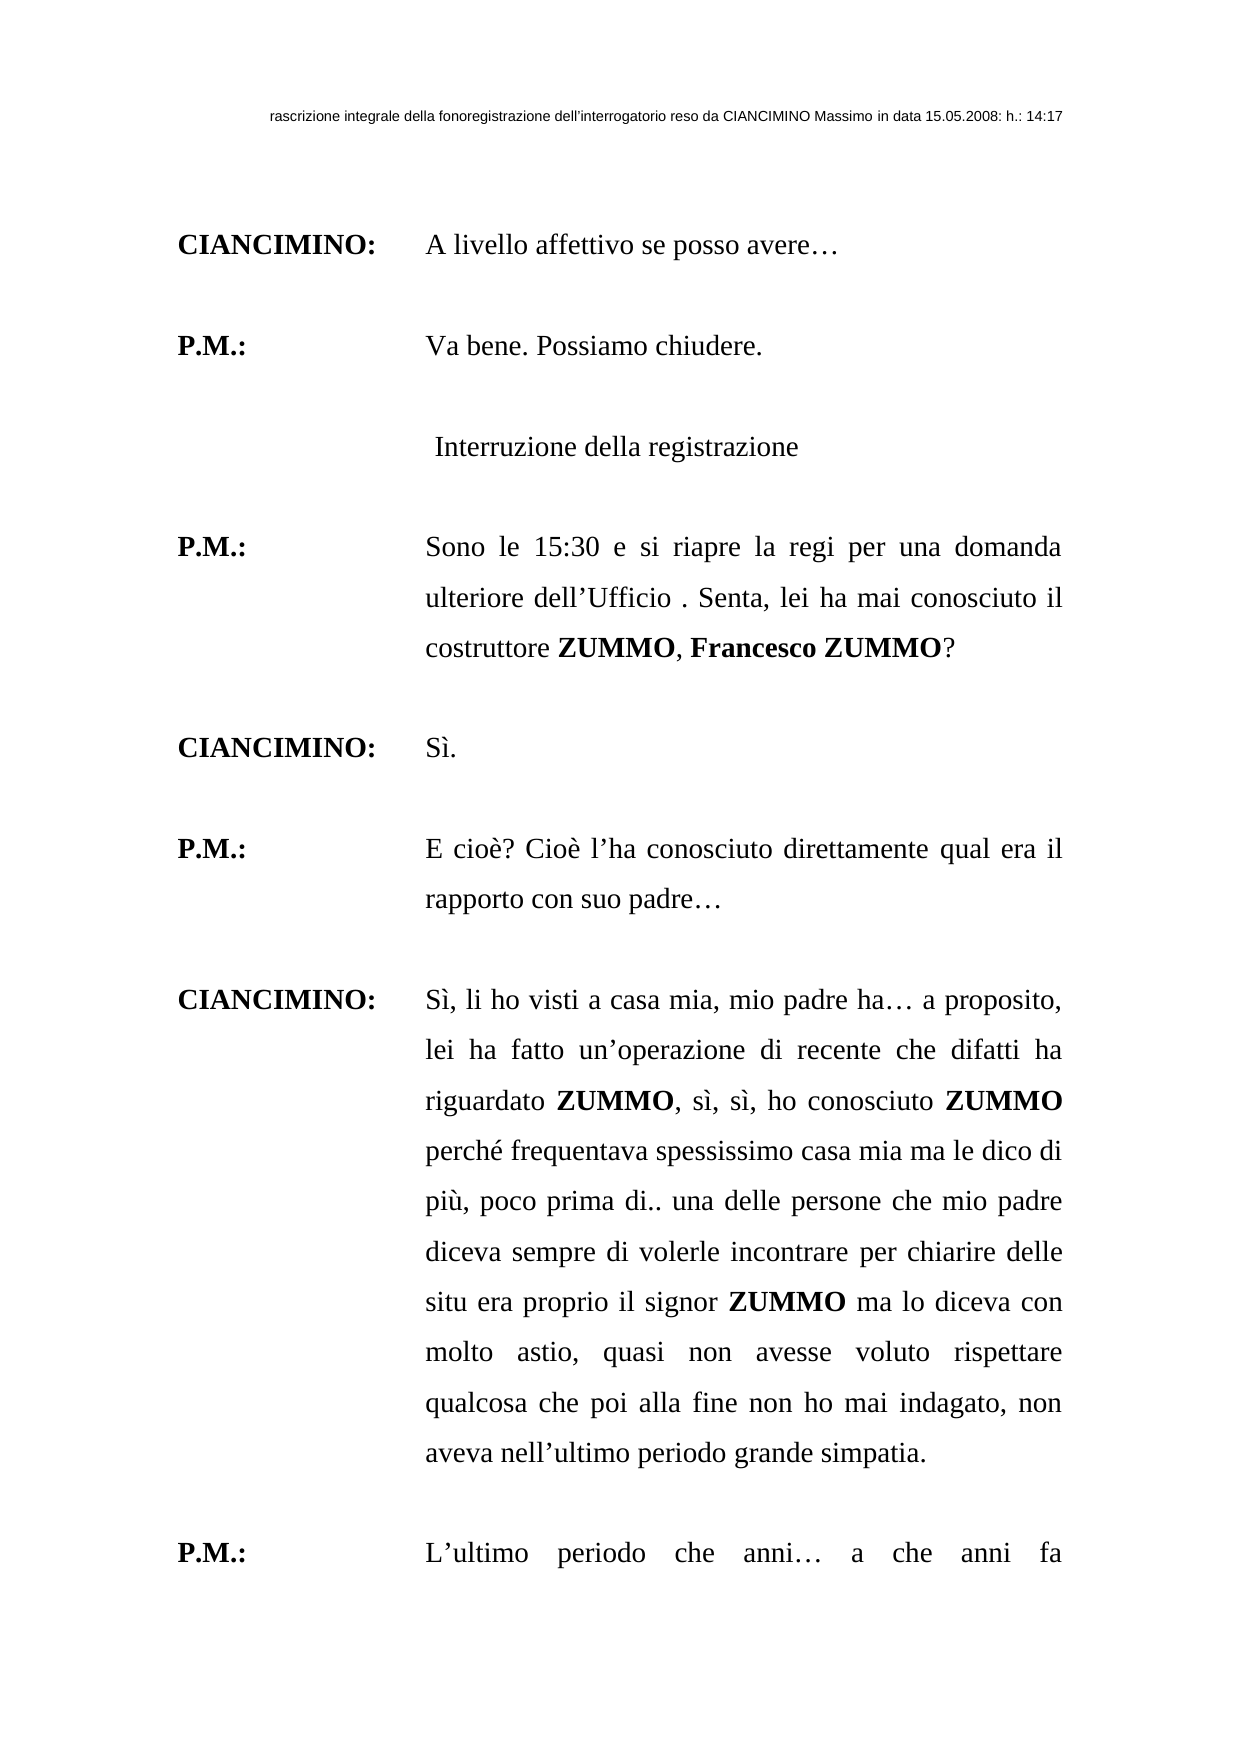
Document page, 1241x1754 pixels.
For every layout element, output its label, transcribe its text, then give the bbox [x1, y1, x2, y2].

text Interruzione della registrazione [177, 429, 1063, 462]
text P.M.: Sono le 15:30 e si riapre la regi per una domanda ulteriore dell’Ufficio . Senta, lei ha mai conosciuto il costruttore ZUMMO, Francesco ZUMMO? [177, 529, 1063, 663]
text P.M.: L’ultimo periodo che anni… a che anni fa [177, 1536, 1063, 1569]
text CIANCIMINO: Sì, li ho visti a casa mia, mio padre ha… a proposito, lei ha fatto un’operazione di recente che difatti ha riguardato ZUMMO, sì, sì, ho conosciuto ZUMMO perché frequentava spessissimo casa mia ma le dico di più, poco prima di.. una delle persone che mio padre diceva sempre di volerle incontrare per chiarire delle situ era proprio il signor ZUMMO ma lo diceva con molto astio, quasi non avesse voluto rispettare qualcosa che poi alla fine non ho mai indagato, non aveva nell’ultimo periodo grande simpatia. [177, 982, 1063, 1468]
text P.M.: E cioè? Cioè l’ha conosciuto direttamente qual era il rapporto con suo padre… [177, 831, 1063, 915]
text CIANCIMINO: Sì. [177, 731, 1063, 764]
text CIANCIMINO: A livello affettivo se posso avere… [177, 227, 1063, 261]
text P.M.: Va bene. Possiamo chiudere. [177, 328, 1063, 362]
